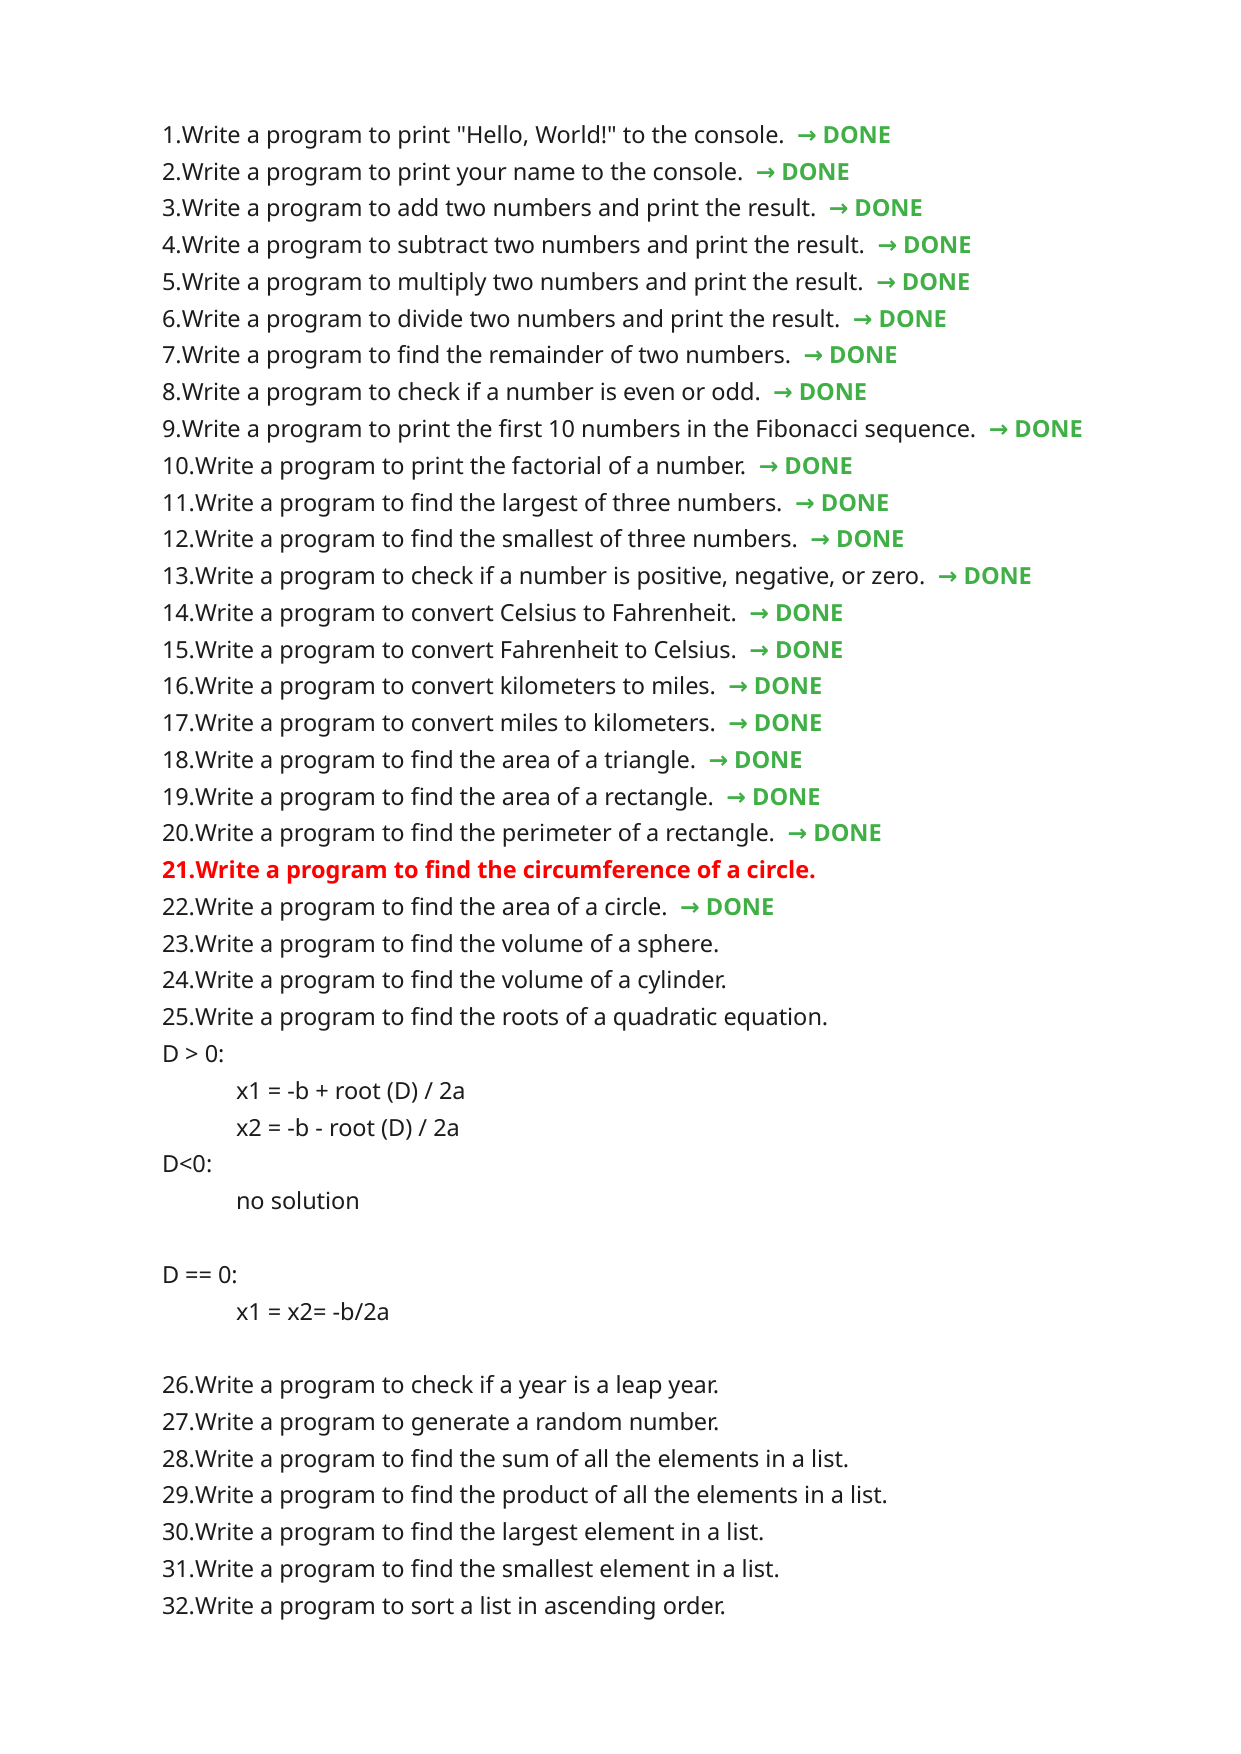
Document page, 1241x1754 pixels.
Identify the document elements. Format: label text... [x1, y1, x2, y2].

list Write a program to print the first 10 numbers in the Fibonacci sequence. → DONE [162, 412, 1159, 444]
list Write a program to add two numbers and print the result. → DONE [162, 192, 1159, 224]
text x1 = x2= -b/2a [162, 1295, 1159, 1327]
list Write a program to multiply two numbers and print the result. → DONE [162, 265, 1159, 297]
list Write a program to find the roots of a quadratic equation. [162, 1001, 1159, 1033]
list Write a program to find the product of all the elements in a list. [162, 1479, 1159, 1511]
list Write a program to convert Celsius to Fahrenheit. → DONE [162, 596, 1159, 628]
list Write a program to find the smallest of three numbers. → DONE [162, 523, 1159, 554]
list Write a program to find the remainder of two numbers. → DONE [162, 339, 1159, 371]
list Write a program to print your name to the console. → DONE [162, 155, 1159, 187]
list Write a program to convert miles to kilometers. → DONE [162, 706, 1159, 738]
text no solution [162, 1184, 1159, 1216]
list Write a program to find the largest of three numbers. → DONE [162, 486, 1159, 518]
list Write a program to find the volume of a cylinder. [162, 964, 1159, 996]
text D == 0: [162, 1258, 1159, 1290]
list Write a program to sort a list in ascending order. [162, 1589, 1159, 1621]
list Write a program to print "Hello, World!" to the console. → DONE [162, 118, 1159, 150]
list Write a program to find the area of a rectangle. → DONE [162, 780, 1159, 812]
list Write a program to find the perimeter of a rectangle. → DONE [162, 817, 1159, 849]
list Write a program to find the area of a triangle. → DONE [162, 743, 1159, 775]
text x1 = -b + root (D) / 2a [162, 1074, 1159, 1106]
list Write a program to generate a random number. [162, 1405, 1159, 1437]
list Write a program to print the factorial of a number. → DONE [162, 449, 1159, 481]
list Write a program to find the smallest element in a list. [162, 1552, 1159, 1584]
list Write a program to find the sum of all the elements in a list. [162, 1442, 1159, 1474]
list Write a program to check if a number is positive, negative, or zero. → DONE [162, 559, 1159, 591]
list Write a program to subtract two numbers and print the result. → DONE [162, 228, 1159, 260]
list Write a program to find the volume of a sphere. [162, 927, 1159, 959]
list Write a program to convert Fahrenheit to Celsius. → DONE [162, 633, 1159, 665]
list Write a program to find the area of a circle. → DONE [162, 890, 1159, 922]
list Write a program to check if a number is even or odd. → DONE [162, 376, 1159, 407]
text D > 0: [162, 1037, 1159, 1069]
list Write a program to convert kilometers to miles. → DONE [162, 670, 1159, 702]
list Write a program to check if a year is a leap year. [162, 1368, 1159, 1400]
list Write a program to divide two numbers and print the result. → DONE [162, 302, 1159, 334]
list Write a program to find the largest element in a list. [162, 1515, 1159, 1547]
text x2 = -b - root (D) / 2a [162, 1111, 1159, 1143]
text D<0: [162, 1148, 1159, 1180]
list Write a program to find the circumference of a circle. [162, 853, 1159, 886]
